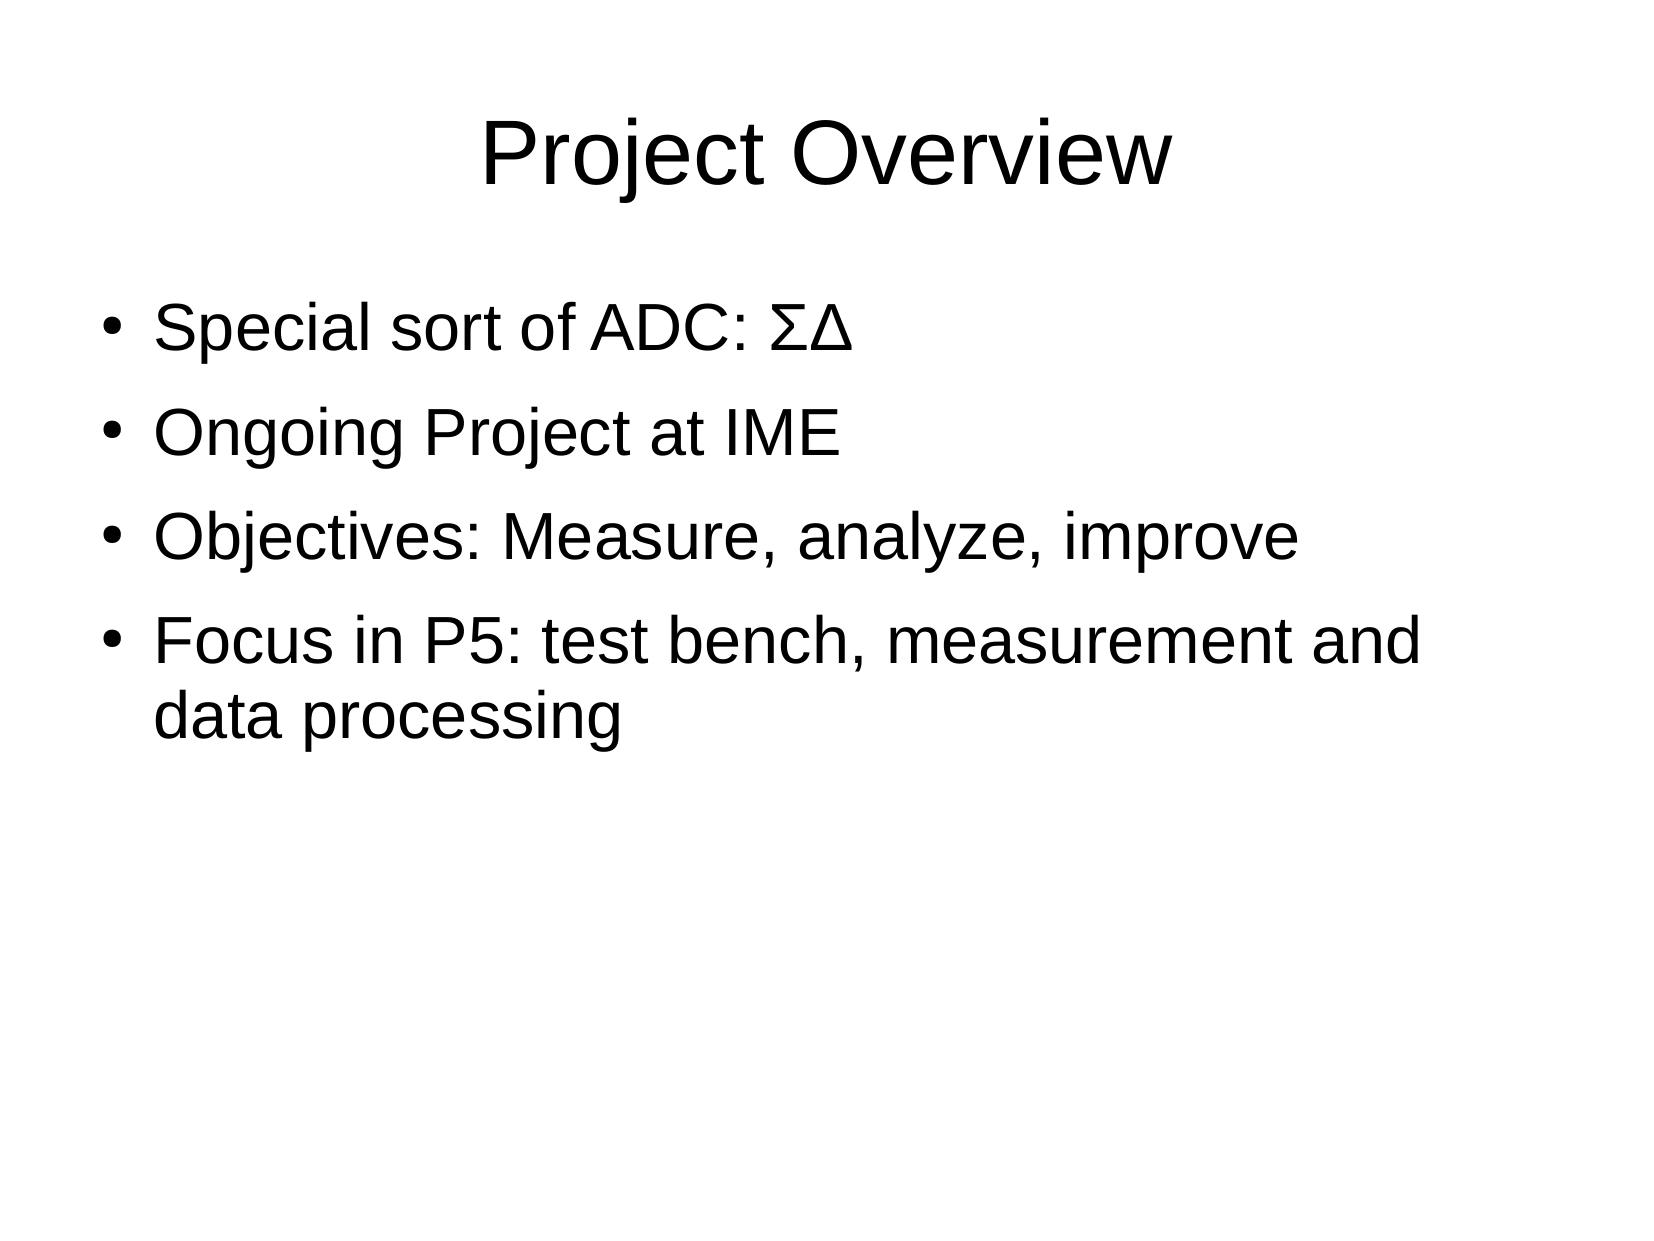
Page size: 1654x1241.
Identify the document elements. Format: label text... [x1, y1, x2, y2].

title Project Overview [82, 49, 1571, 257]
list Special sort of ADC: ΣΔ Ongoing Project at IME Objectives: Measure, analyze, improve Focus in P5: test bench, measurement and data processing [82, 290, 1571, 1010]
